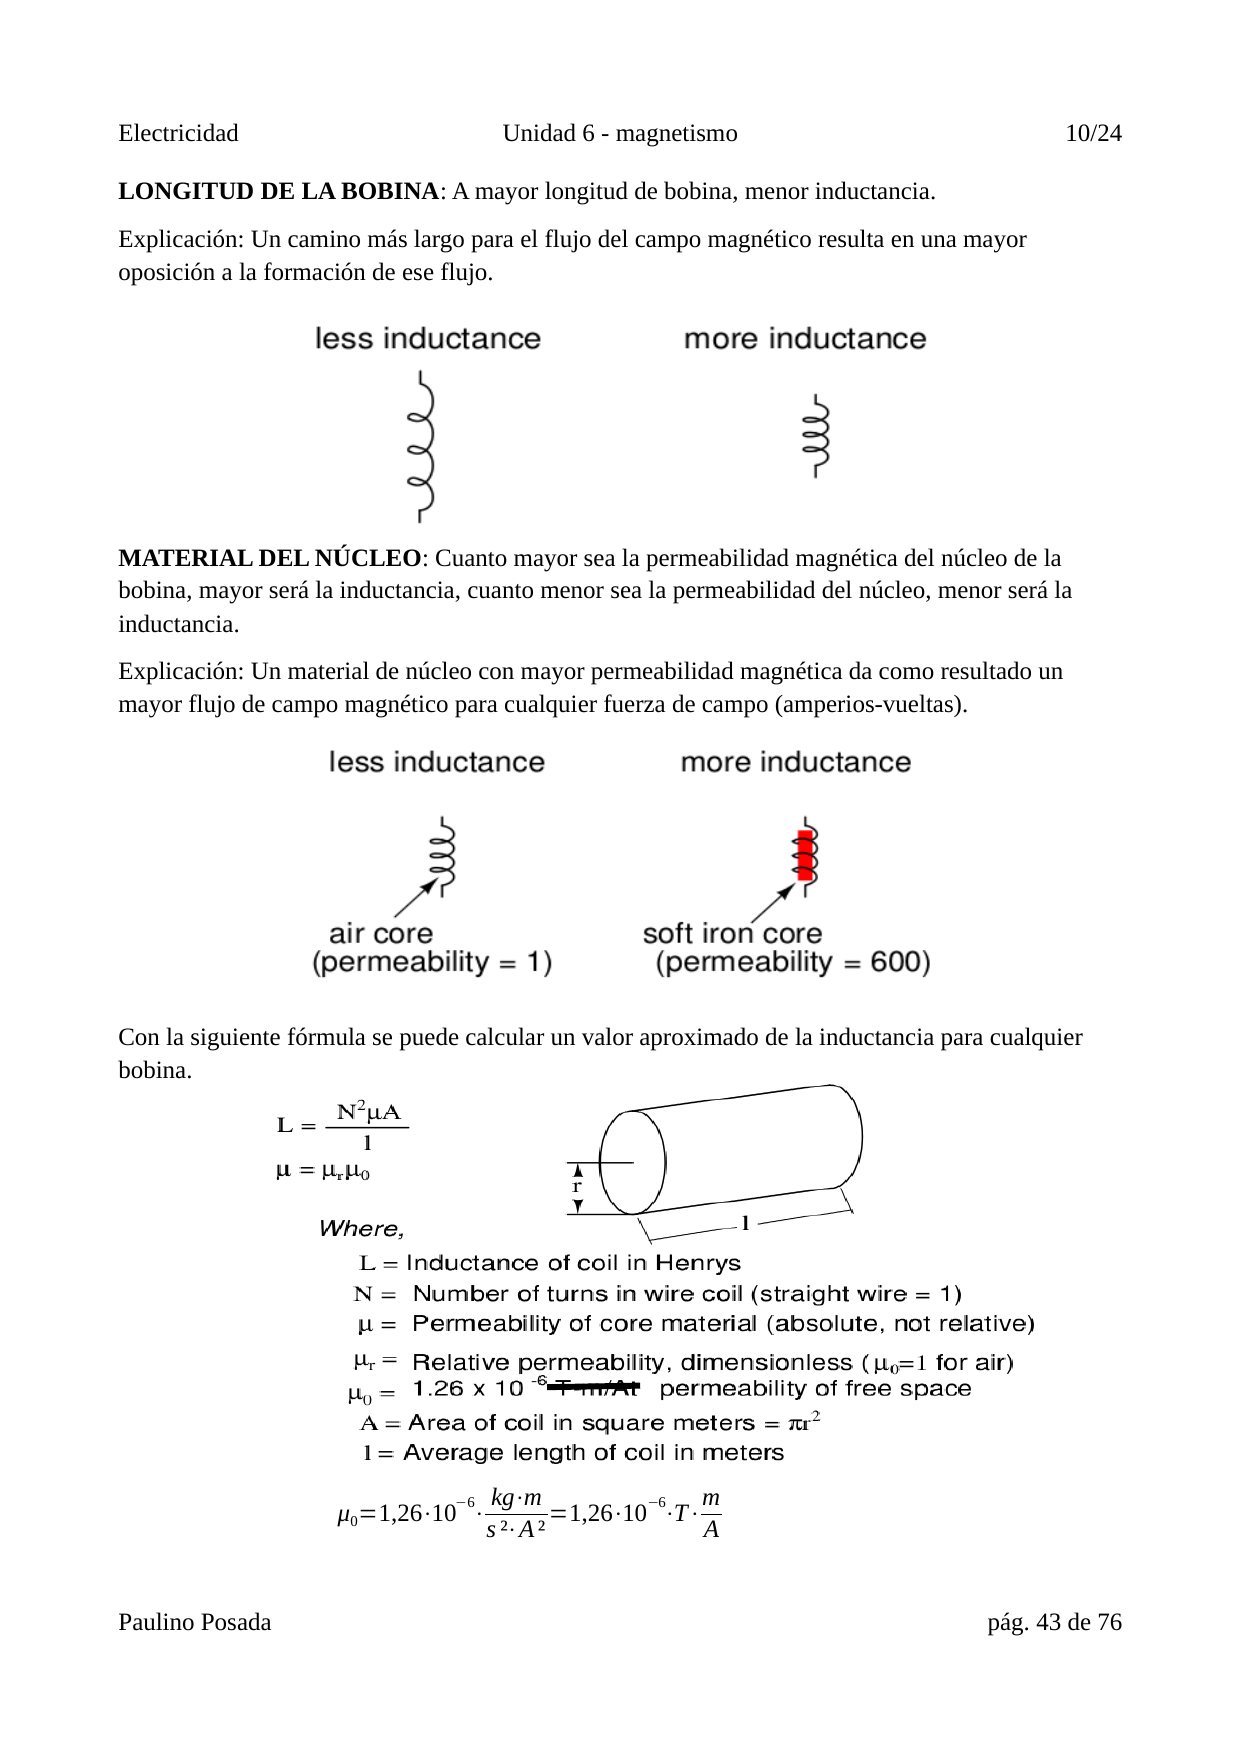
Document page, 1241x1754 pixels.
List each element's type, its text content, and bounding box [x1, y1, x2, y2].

picture [261, 1074, 1039, 1473]
text MATERIAL DEL NÚCLEO: Cuanto mayor sea la permeabilidad magnética del núcleo de la bobina, mayor será la inductancia, cuanto menor sea la permeabilidad del núcleo, menor será la inductancia. [118, 543, 1122, 637]
text Con la siguiente fórmula se puede calcular un valor aproximado de la inductancia para cualquier bobina. [118, 1022, 1122, 1084]
text Explicación: Un material de núcleo con mayor permeabilidad magnética da como resultado un mayor flujo de campo magnético para cualquier fuerza de campo (amperios-vueltas). [118, 656, 1122, 718]
picture [294, 736, 946, 987]
text Explicación: Un camino más largo para el flujo del campo magnético resulta en una mayor oposición a la formación de ese flujo. [118, 224, 1122, 286]
picture [301, 304, 939, 536]
text LONGITUD DE LA BOBINA: A mayor longitud de bobina, menor inductancia. [118, 176, 1122, 205]
